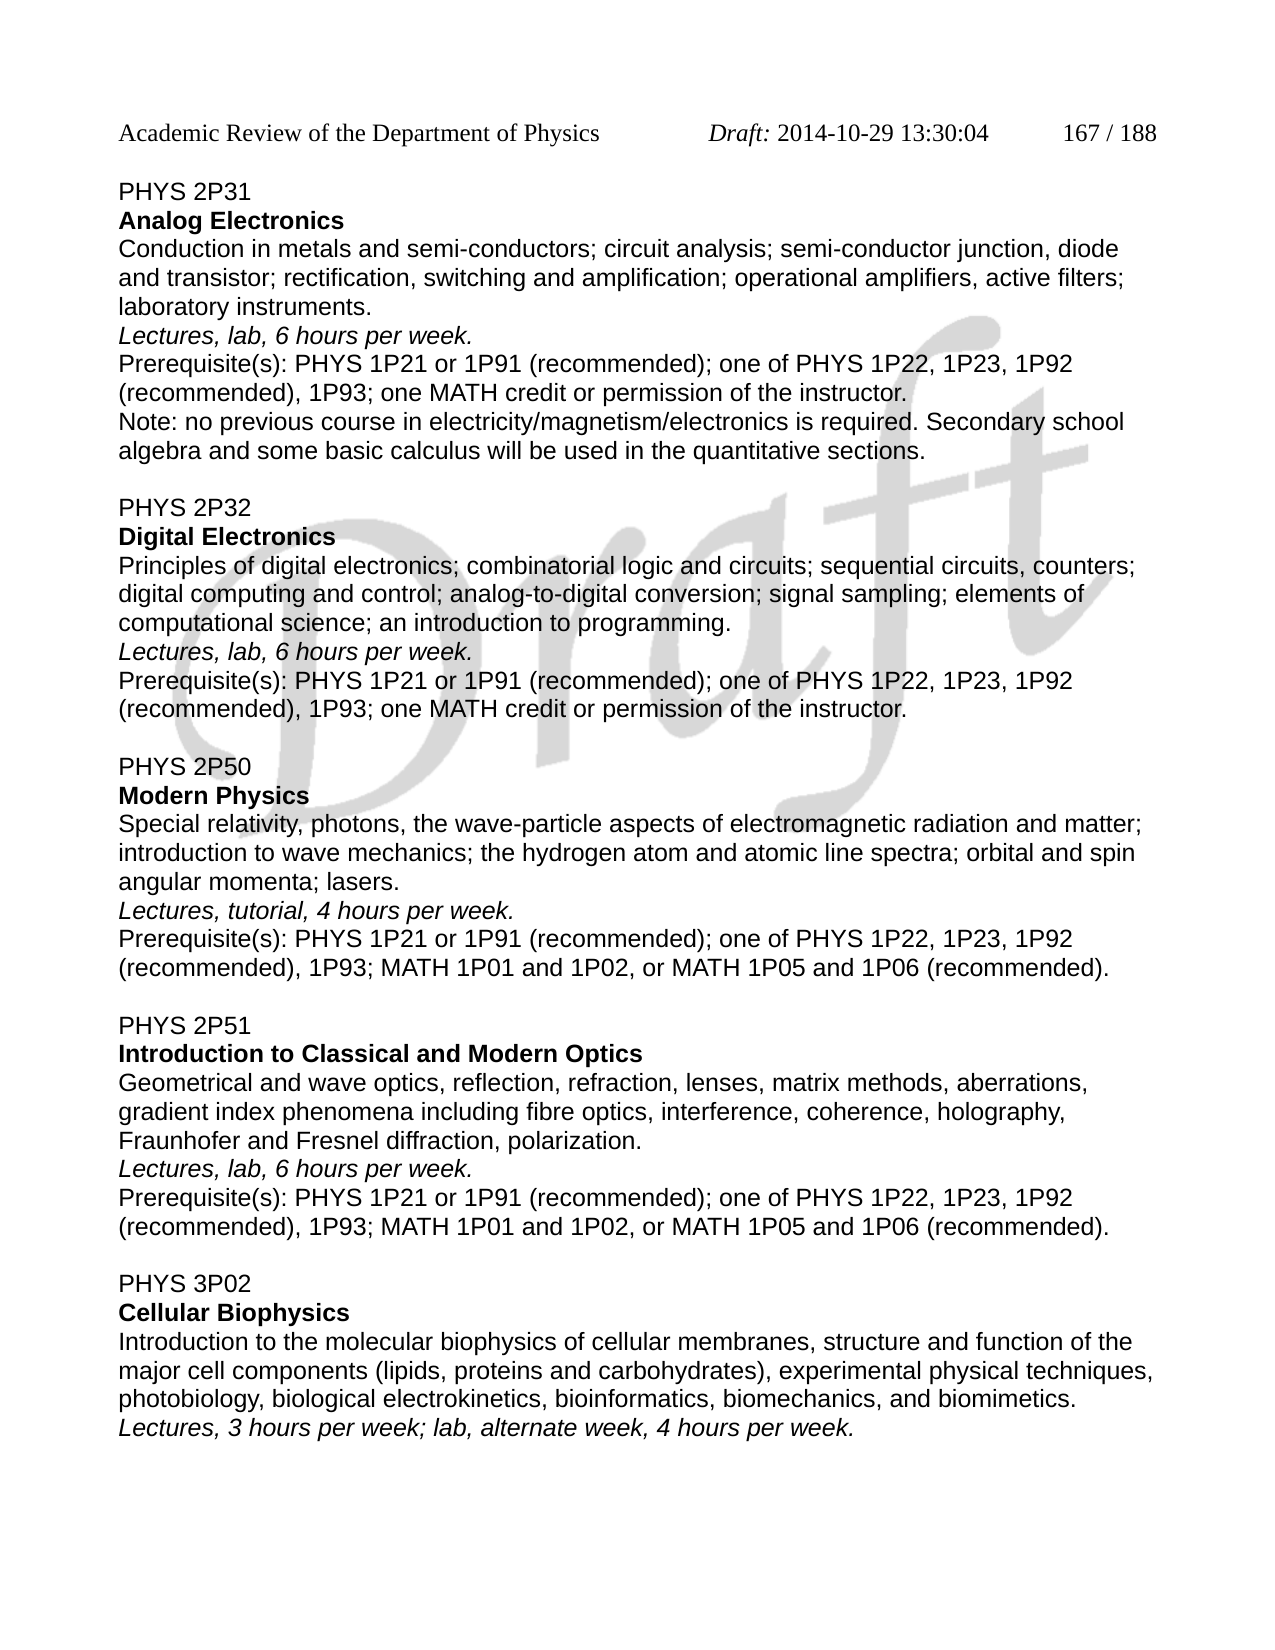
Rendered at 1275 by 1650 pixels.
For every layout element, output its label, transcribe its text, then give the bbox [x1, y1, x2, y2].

text PHYS 2P31 Analog Electronics Conduction in metals and semi-conductors; circuit analysis; semi-conductor junction, diode and transistor; rectification, switching and amplification; operational amplifiers, active filters; laboratory instruments. Lectures, lab, 6 hours per week. Prerequisite(s): PHYS 1P21 or 1P91 (recommended); one of PHYS 1P22, 1P23, 1P92 (recommended), 1P93; one MATH credit or permission of the instructor. Note: no previous course in electricity/magnetism/electronics is required. Secondary school algebra and some basic calculus will be used in the quantitative sections. PHYS 2P32 Digital Electronics Principles of digital electronics; combinatorial logic and circuits; sequential circuits, counters; digital computing and control; analog-to-digital conversion; signal sampling; elements of computational science; an introduction to programming. Lectures, lab, 6 hours per week. Prerequisite(s): PHYS 1P21 or 1P91 (recommended); one of PHYS 1P22, 1P23, 1P92 (recommended), 1P93; one MATH credit or permission of the instructor. PHYS 2P50 Modern Physics Special relativity, photons, the wave-particle aspects of electromagnetic radiation and matter; introduction to wave mechanics; the hydrogen atom and atomic line spectra; orbital and spin angular momenta; lasers. Lectures, tutorial, 4 hours per week. Prerequisite(s): PHYS 1P21 or 1P91 (recommended); one of PHYS 1P22, 1P23, 1P92 (recommended), 1P93; MATH 1P01 and 1P02, or MATH 1P05 and 1P06 (recommended). PHYS 2P51 Introduction to Classical and Modern Optics Geometrical and wave optics, reflection, refraction, lenses, matrix methods, aberrations, gradient index phenomena including fibre optics, interference, coherence, holography, Fraunhofer and Fresnel diffraction, polarization. Lectures, lab, 6 hours per week. Prerequisite(s): PHYS 1P21 or 1P91 (recommended); one of PHYS 1P22, 1P23, 1P92 (recommended), 1P93; MATH 1P01 and 1P02, or MATH 1P05 and 1P06 (recommended). PHYS 3P02 Cellular Biophysics Introduction to the molecular biophysics of cellular membranes, structure and function of the major cell components (lipids, proteins and carbohydrates), experimental physical techniques, photobiology, biological electrokinetics, bioinformatics, biomechanics, and biomimetics. Lectures, 3 hours per week; lab, alternate week, 4 hours per week. [118, 177, 1157, 1442]
picture [118, 118, 1157, 177]
picture [118, 1442, 1157, 1532]
